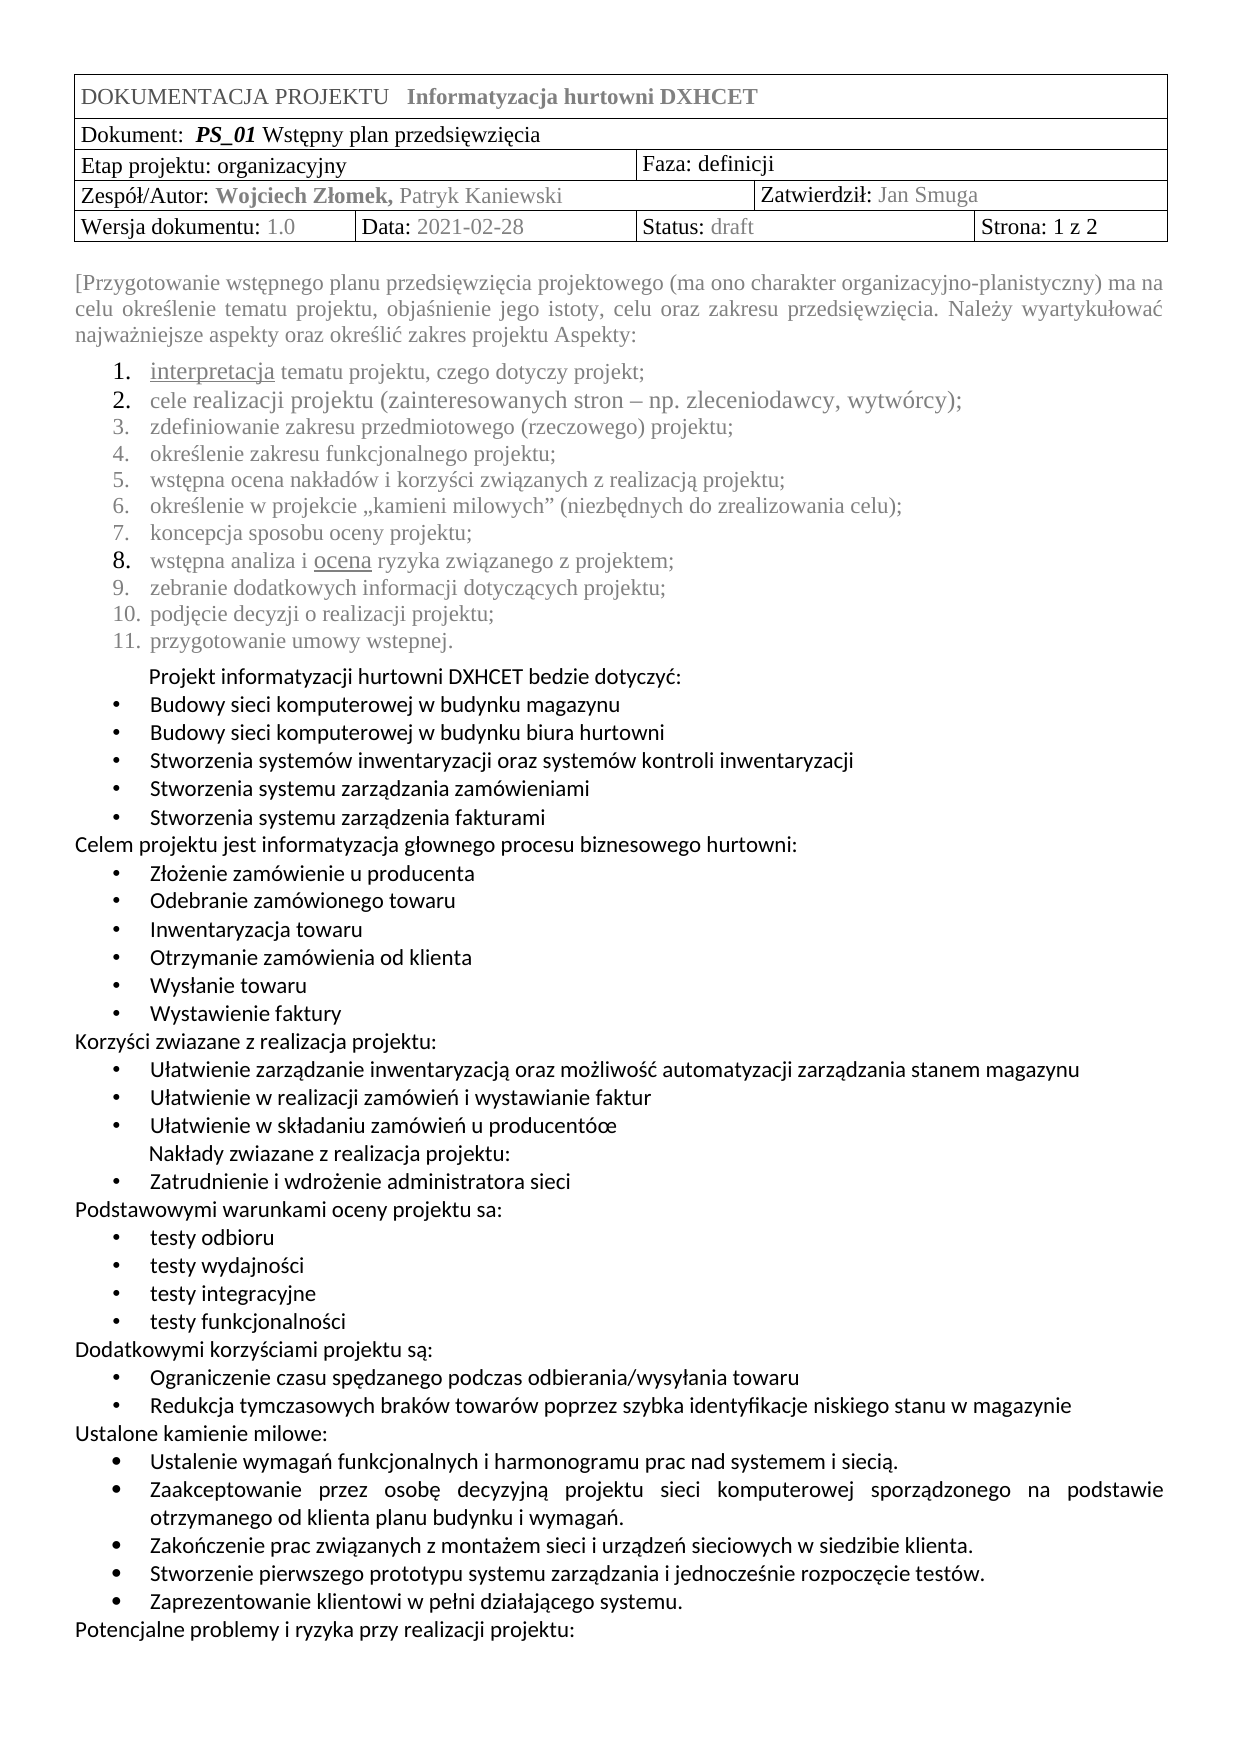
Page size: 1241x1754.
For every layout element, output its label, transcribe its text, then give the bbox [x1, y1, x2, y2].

list Wystawienie faktury [112, 999, 1165, 1027]
list Ułatwienie w realizacji zamówień i wystawianie faktur [112, 1083, 1165, 1111]
list Zaprezentowanie klientowi w pełni działającego systemu. [112, 1587, 1165, 1615]
list Stworzenia systemów inwentaryzacji oraz systemów kontroli inwentaryzacji [112, 747, 1165, 774]
list Wysłanie towaru [112, 971, 1165, 999]
list zdefiniowanie zakresu przedmiotowego (rzeczowego) projektu; [112, 413, 1165, 440]
text Korzyści zwiazane z realizacja projektu: [75, 1027, 1165, 1055]
list interpretacja tematu projektu, czego dotyczy projekt; [112, 356, 1165, 385]
text Potencjalne problemy i ryzyka przy realizacji projektu: [75, 1615, 1165, 1643]
list określenie w projekcie „kamieni milowych” (niezbędnych do zrealizowania celu); [112, 492, 1165, 519]
list Stworzenia systemu zarządzania zamówieniami [112, 774, 1165, 803]
list testy wydajności [112, 1251, 1165, 1279]
list przygotowanie umowy wstepnej. [112, 627, 1165, 653]
list podjęcie decyzji o realizacji projektu; [112, 600, 1165, 627]
list wstępna ocena nakładów i korzyści związanych z realizacją projektu; [112, 466, 1165, 492]
list Otrzymanie zamówienia od klienta [112, 943, 1165, 971]
list Zakończenie prac związanych z montażem sieci i urządzeń sieciowych w siedzibie klienta. [112, 1531, 1165, 1559]
text Nakłady zwiazane z realizacja projektu: [75, 1139, 1165, 1167]
list Stworzenia systemu zarządzenia fakturami [112, 803, 1165, 831]
list testy odbioru [112, 1223, 1165, 1251]
list Ograniczenie czasu spędzanego podczas odbierania/wysyłania towaru [112, 1363, 1165, 1391]
list zebranie dodatkowych informacji dotyczących projektu; [112, 574, 1165, 600]
text Ustalone kamienie milowe: [75, 1419, 1165, 1447]
list wstępna analiza i ocena ryzyka związanego z projektem; [112, 545, 1165, 574]
list Budowy sieci komputerowej w budynku biura hurtowni [112, 718, 1165, 747]
list koncepcja sposobu oceny projektu; [112, 519, 1165, 545]
list Ułatwienie zarządzanie inwentaryzacją oraz możliwość automatyzacji zarządzania stanem magazynu [112, 1055, 1165, 1083]
list Odebranie zamówionego towaru [112, 887, 1165, 915]
list Budowy sieci komputerowej w budynku magazynu [112, 691, 1165, 718]
text Celem projektu jest informatyzacja głownego procesu biznesowego hurtowni: [75, 831, 1165, 859]
list Redukcja tymczasowych braków towarów poprzez szybka identyfikacje niskiego stanu w magazynie [112, 1391, 1165, 1419]
list określenie zakresu funkcjonalnego projektu; [112, 440, 1165, 466]
text Projekt informatyzacji hurtowni DXHCET bedzie dotyczyć: [75, 661, 1165, 691]
list Ułatwienie w składaniu zamówień u producentóœ [112, 1111, 1165, 1139]
list Inwentaryzacja towaru [112, 915, 1165, 943]
list Ustalenie wymagań funkcjonalnych i harmonogramu prac nad systemem i siecią. [112, 1447, 1165, 1475]
list cele realizacji projektu (zainteresowanych stron – np. zleceniodawcy, wytwórcy); [112, 385, 1165, 413]
list Zaakceptowanie przez osobę decyzyjną projektu sieci komputerowej sporządzonego na podstawie otrzymanego od klienta planu budynku i wymagań. [112, 1475, 1165, 1531]
list Zatrudnienie i wdrożenie administratora sieci [112, 1167, 1165, 1195]
list Złożenie zamówienie u producenta [112, 859, 1165, 887]
text Dodatkowymi korzyściami projektu są: [75, 1335, 1165, 1363]
text Podstawowymi warunkami oceny projektu sa: [75, 1195, 1165, 1223]
text [Przygotowanie wstępnego planu przedsięwzięcia projektowego (ma ono charakter organizacyjno-planistyczny) ma na celu określenie tematu projektu, objaśnienie jego istoty, celu oraz zakresu przedsięwzięcia. Należy wyartykułować najważniejsze aspekty oraz określić zakres projektu Aspekty: [75, 268, 1165, 348]
list Stworzenie pierwszego prototypu systemu zarządzania i jednocześnie rozpoczęcie testów. [112, 1559, 1165, 1587]
list testy funkcjonalności [112, 1307, 1165, 1335]
list testy integracyjne [112, 1279, 1165, 1307]
